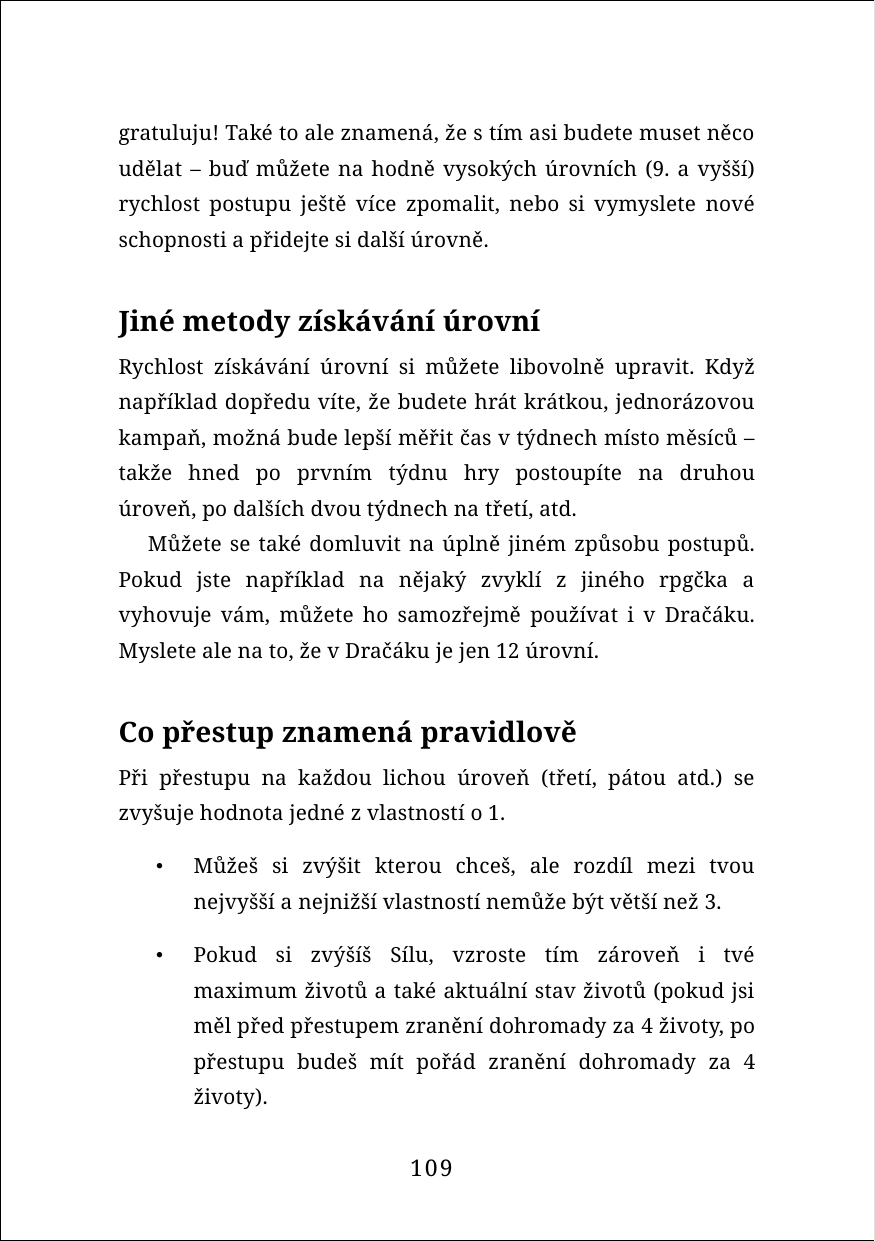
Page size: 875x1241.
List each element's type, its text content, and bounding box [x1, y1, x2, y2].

subtitle Co přestup znamená pravidlově [118, 713, 756, 751]
subtitle Jiné metody získávání úrovní [118, 302, 756, 340]
list Pokud si zvýšíš Sílu, vzroste tím zároveň i tvé maximum životů a také aktuální stav životů (pokud jsi měl před přestupem zranění dohromady za 4 životy, po přestupu budeš mít pořád zranění dohromady za 4 životy). [156, 940, 756, 1111]
text Rychlost získávání úrovní si můžete libovolně upravit. Když například dopředu víte, že budete hrát krátkou, jednorázovou kampaň, možná bude lepší měřit čas v týdnech místo měsíců – takže hned po prvním týdnu hry postoupíte na druhou úroveň, po dalších dvou týdnech na třetí, atd. Můžete se také domluvit na úplně jiném způsobu postupů. Pokud jste například na nějaký zvyklí z jiného rpgčka a vyhovuje vám, můžete ho samozřejmě používat i v Dračáku. Myslete ale na to, že v Dračáku je jen 12 úrovní. [118, 352, 756, 664]
text gratuluju! Také to ale znamená, že s tím asi budete muset něco udělat – buď můžete na hodně vysokých úrovních (9. a vyšší) rychlost postupu ještě více zpomalit, nebo si vymyslete nové schopnosti a přidejte si další úrovně. [118, 118, 756, 253]
text Při přestupu na každou lichou úroveň (třetí, pátou atd.) se zvyšuje hodnota jedné z vlastností o 1. [118, 763, 756, 827]
list Můžeš si zvýšit kterou chceš, ale rozdíl mezi tvou nejvyšší a nejnižší vlastností nemůže být větší než 3. [156, 852, 756, 916]
